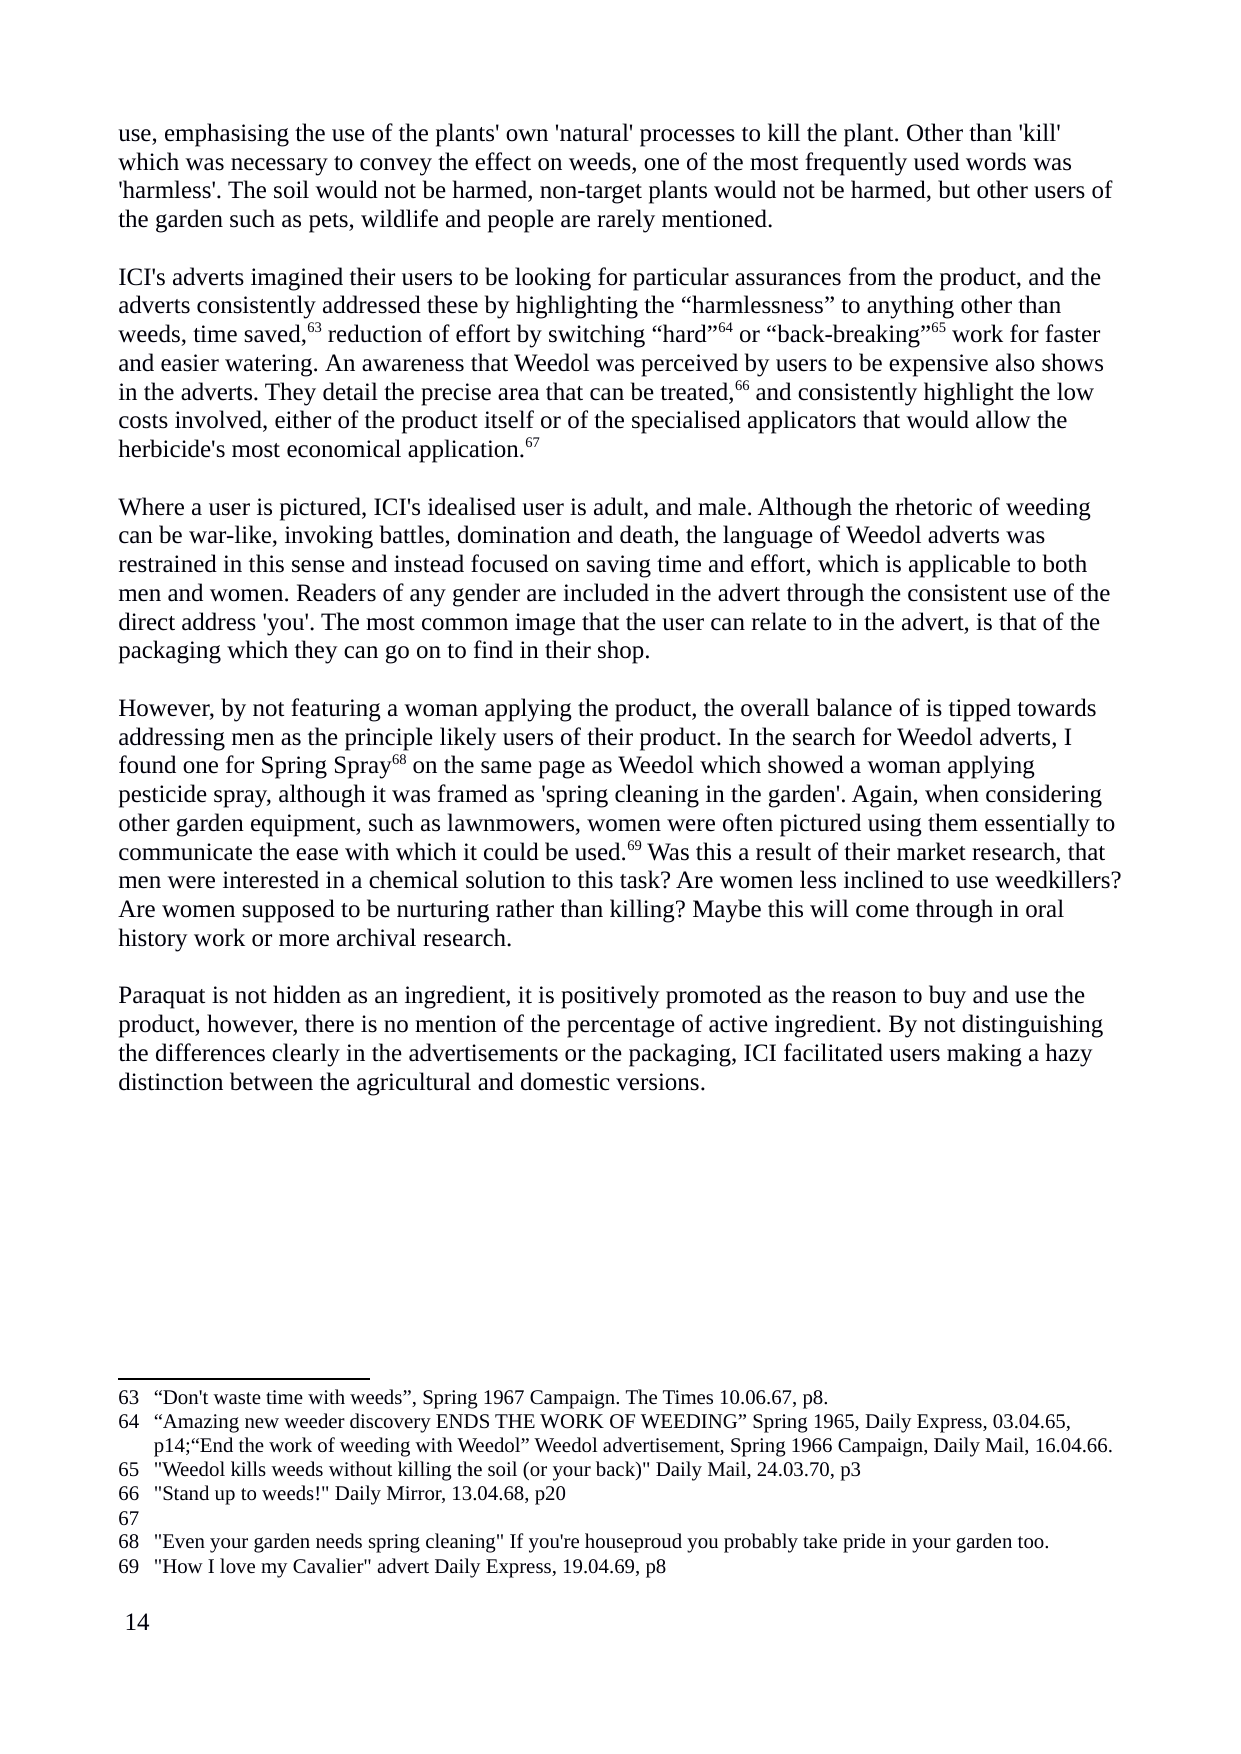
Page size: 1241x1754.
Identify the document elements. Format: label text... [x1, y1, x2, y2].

text “Amazing new weeder discovery ENDS THE WORK OF WEEDING” Spring 1965, Daily Express, 03.04.65, p14;“End the work of weeding with Weedol” Weedol advertisement, Spring 1966 Campaign, Daily Mail, 16.04.66. [118, 1409, 1122, 1457]
text Where a user is pictured, ICI's idealised user is adult, and male. Although the rhetoric of weeding can be war-like, invoking battles, domination and death, the language of Weedol adverts was restrained in this sense and instead focused on saving time and effort, which is applicable to both men and women. Readers of any gender are included in the advert through the consistent use of the direct address 'you'. The most common image that the user can relate to in the advert, is that of the packaging which they can go on to find in their shop. [118, 492, 1122, 664]
text "Stand up to weeds!" Daily Mirror, 13.04.68, p20 [118, 1481, 1122, 1505]
text Paraquat is not hidden as an ingredient, it is positively promoted as the reason to buy and use the product, however, there is no mention of the percentage of active ingredient. By not distinguishing the differences clearly in the advertisements or the packaging, ICI facilitated users making a hazy distinction between the agricultural and domestic versions. [118, 981, 1122, 1096]
text use, emphasising the use of the plants' own 'natural' processes to kill the plant. Other than 'kill' which was necessary to convey the effect on weeds, one of the most frequently used words was 'harmless'. The soil would not be harmed, non-target plants would not be harmed, but other users of the garden such as pets, wildlife and people are rarely mentioned. [118, 118, 1122, 233]
text However, by not featuring a woman applying the product, the overall balance of is tipped towards addressing men as the principle likely users of their product. In the search for Weedol adverts, I found one for Spring Spray on the same page as Weedol which showed a woman applying pesticide spray, although it was framed as 'spring cleaning in the garden'. Again, when considering other garden equipment, such as lawnmowers, women were often pictured using them essentially to communicate the ease with which it could be used. Was this a result of their market research, that men were interested in a chemical solution to this task? Are women less inclined to use weedkillers? Are women supposed to be nurturing rather than killing? Maybe this will come through in oral history work or more archival research. [118, 693, 1122, 952]
text "How I love my Cavalier" advert Daily Express, 19.04.69, p8 [118, 1553, 1122, 1578]
text “Don't waste time with weeds”, Spring 1967 Campaign. The Times 10.06.67, p8. [118, 1385, 1122, 1409]
text "Weedol kills weeds without killing the soil (or your back)" Daily Mail, 24.03.70, p3 [118, 1457, 1122, 1481]
text ICI's adverts imagined their users to be looking for particular assurances from the product, and the adverts consistently addressed these by highlighting the “harmlessness” to anything other than weeds, time saved, reduction of effort by switching “hard” or “back-breaking” work for faster and easier watering. An awareness that Weedol was perceived by users to be expensive also shows in the adverts. They detail the precise area that can be treated, and consistently highlight the low costs involved, either of the product itself or of the specialised applicators that would allow the herbicide's most economical application. [118, 262, 1122, 463]
text "Even your garden needs spring cleaning" If you're houseproud you probably take pride in your garden too. [118, 1529, 1122, 1553]
